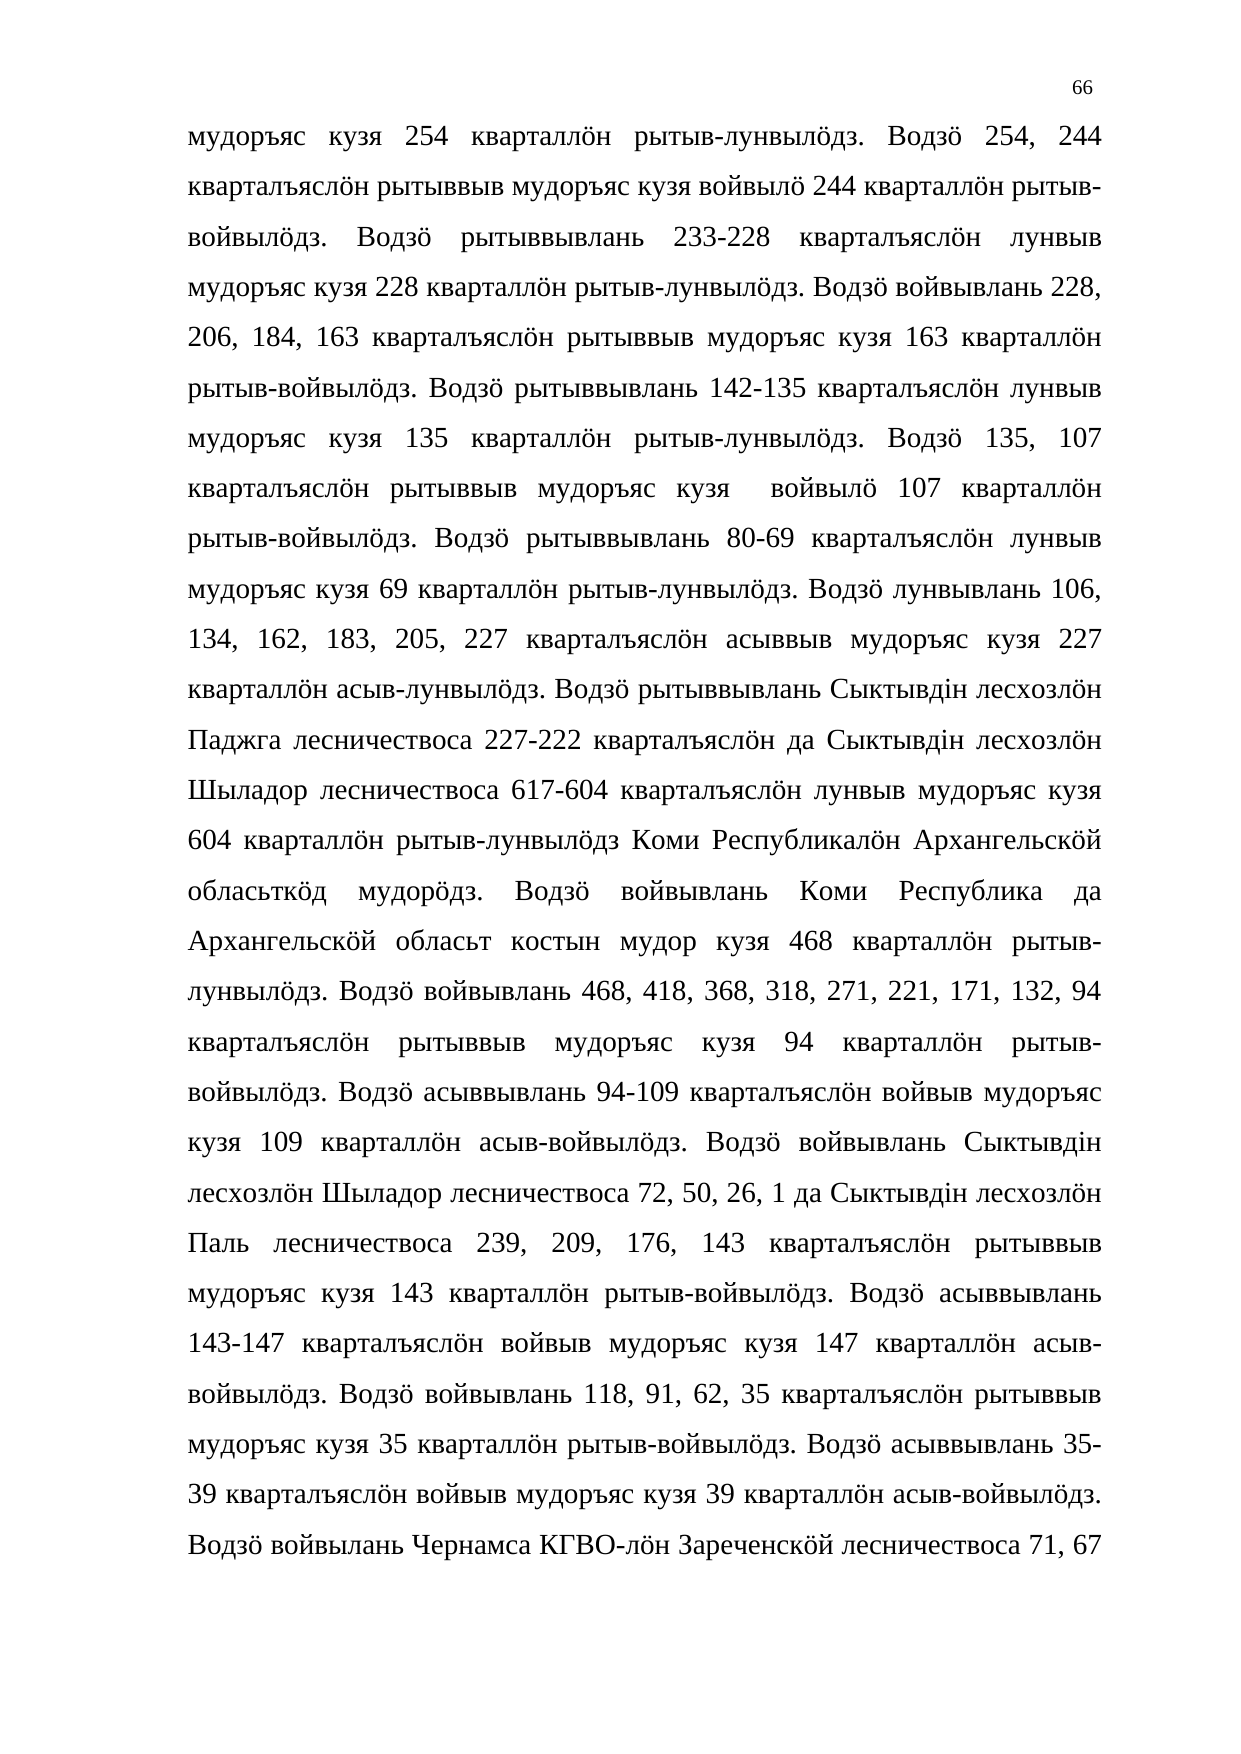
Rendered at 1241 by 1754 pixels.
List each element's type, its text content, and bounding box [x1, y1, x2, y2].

subtitle мудоръяс кузя 254 кварталлöн рытыв-лунвылöдз. Водзö 254, 244 кварталъяслöн рытыввыв мудоръяс кузя войвылö 244 кварталлöн рытыв-войвылöдз. Водзö рытыввывлань 233-228 кварталъяслöн лунвыв мудоръяс кузя 228 кварталлöн рытыв-лунвылöдз. Водзö войвывлань 228, 206, 184, 163 кварталъяслöн рытыввыв мудоръяс кузя 163 кварталлöн рытыв-войвылöдз. Водзö рытыввывлань 142-135 кварталъяслöн лунвыв мудоръяс кузя 135 кварталлöн рытыв-лунвылöдз. Водзö 135, 107 кварталъяслöн рытыввыв мудоръяс кузя войвылö 107 кварталлöн рытыв-войвылöдз. Водзö рытыввывлань 80-69 кварталъяслöн лунвыв мудоръяс кузя 69 кварталлöн рытыв-лунвылöдз. Водзö лунвывлань 106, 134, 162, 183, 205, 227 кварталъяслöн асыввыв мудоръяс кузя 227 кварталлöн асыв-лунвылöдз. Водзö рытыввывлань Сыктывдiн лесхозлöн Паджга лесничествоса 227-222 кварталъяслöн да Сыктывдiн лесхозлöн Шыладор лесничествоса 617-604 кварталъяслöн лунвыв мудоръяс кузя 604 кварталлöн рытыв-лунвылöдз Коми Республикалöн Архангельскöй обласьткöд мудорöдз. Водзö войвывлань Коми Республика да Архангельскöй обласьт костын мудор кузя 468 кварталлöн рытыв-лунвылöдз. Водзö войвывлань 468, 418, 368, 318, 271, 221, 171, 132, 94 кварталъяслöн рытыввыв мудоръяс кузя 94 кварталлöн рытыв-войвылöдз. Водзö асыввывлань 94-109 кварталъяслöн войвыв мудоръяс кузя 109 кварталлöн асыв-войвылöдз. Водзö войвывлань Сыктывдiн лесхозлöн Шыладор лесничествоса 72, 50, 26, 1 да Сыктывдiн лесхозлöн Паль лесничествоса 239, 209, 176, 143 кварталъяслöн рытыввыв мудоръяс кузя 143 кварталлöн рытыв-войвылöдз. Водзö асыввывлань 143-147 кварталъяслöн войвыв мудоръяс кузя 147 кварталлöн асыв-войвылöдз. Водзö войвывлань 118, 91, 62, 35 кварталъяслöн рытыввыв мудоръяс кузя 35 кварталлöн рытыв-войвылöдз. Водзö асыввывлань 35-39 кварталъяслöн войвыв мудоръяс кузя 39 кварталлöн асыв-войвылöдз. Водзö войвылань Чернамса КГВО-лöн Зареченскöй лесничествоса 71, 67 [187, 118, 1103, 1560]
